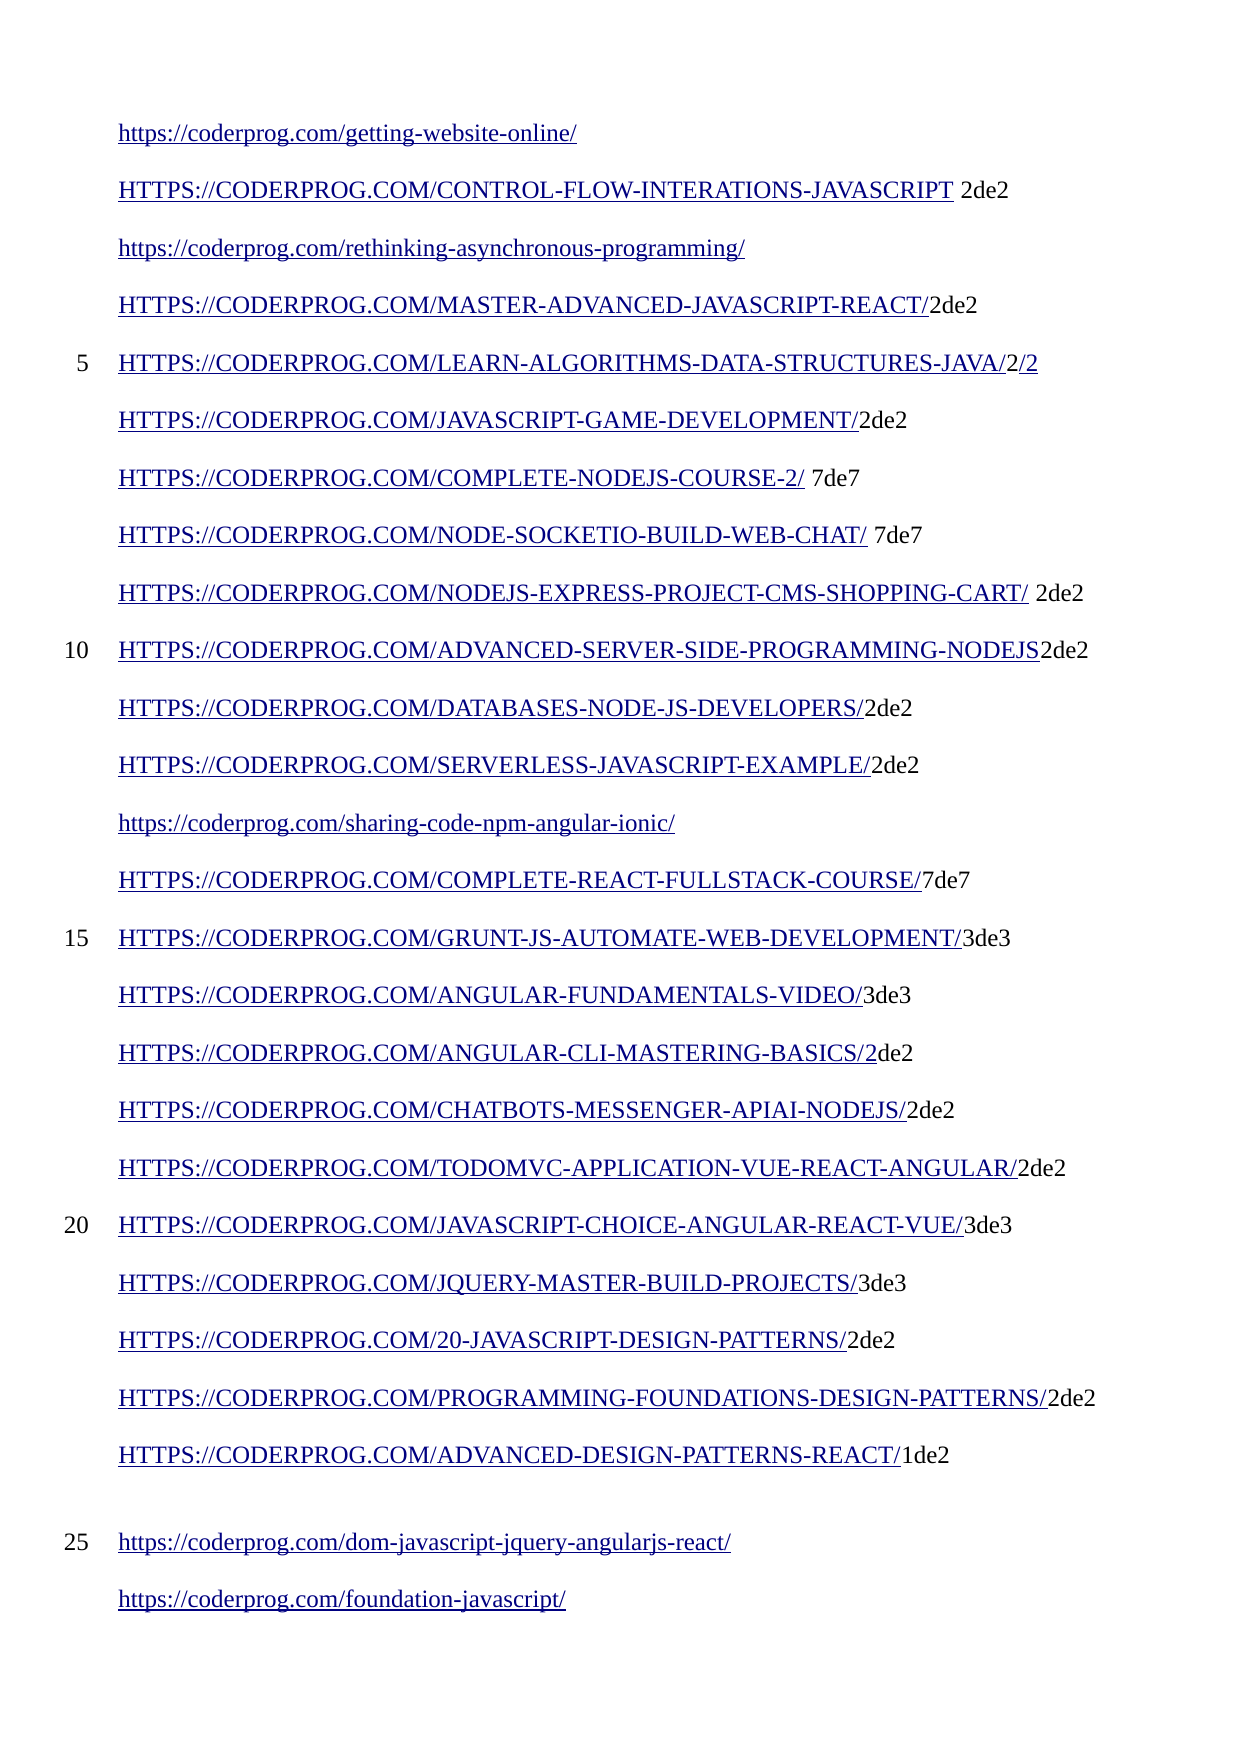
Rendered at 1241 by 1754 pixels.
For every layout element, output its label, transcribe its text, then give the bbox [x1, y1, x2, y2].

text HTTPS://CODERPROG.COM/COMPLETE-REACT-FULLSTACK-COURSE/7de7 [118, 866, 1122, 894]
text https://coderprog.com/foundation-javascript/ [118, 1584, 1122, 1613]
text HTTPS://CODERPROG.COM/PROGRAMMING-FOUNDATIONS-DESIGN-PATTERNS/2de2 [118, 1383, 1122, 1412]
text HTTPS://CODERPROG.COM/ADVANCED-SERVER-SIDE-PROGRAMMING-NODEJS2de2 [118, 636, 1122, 664]
text HTTPS://CODERPROG.COM/CHATBOTS-MESSENGER-APIAI-NODEJS/2de2 [118, 1096, 1122, 1124]
text HTTPS://CODERPROG.COM/JAVASCRIPT-CHOICE-ANGULAR-REACT-VUE/3de3 [118, 1211, 1122, 1239]
text HTTPS://CODERPROG.COM/JAVASCRIPT-GAME-DEVELOPMENT/2de2 [118, 406, 1122, 434]
text HTTPS://CODERPROG.COM/MASTER-ADVANCED-JAVASCRIPT-REACT/2de2 [118, 291, 1122, 319]
text HTTPS://CODERPROG.COM/TODOMVC-APPLICATION-VUE-REACT-ANGULAR/2de2 [118, 1153, 1122, 1182]
text HTTPS://CODERPROG.COM/ANGULAR-FUNDAMENTALS-VIDEO/3de3 [118, 981, 1122, 1009]
text HTTPS://CODERPROG.COM/NODE-SOCKETIO-BUILD-WEB-CHAT/ 7de7 [118, 521, 1122, 549]
text https://coderprog.com/rethinking-asynchronous-programming/ [118, 233, 1122, 262]
text HTTPS://CODERPROG.COM/COMPLETE-NODEJS-COURSE-2/ 7de7 [118, 463, 1122, 492]
text HTTPS://CODERPROG.COM/20-JAVASCRIPT-DESIGN-PATTERNS/2de2 [118, 1326, 1122, 1354]
text HTTPS://CODERPROG.COM/CONTROL-FLOW-INTERATIONS-JAVASCRIPT 2de2 [118, 176, 1122, 204]
text HTTPS://CODERPROG.COM/JQUERY-MASTER-BUILD-PROJECTS/3de3 [118, 1268, 1122, 1297]
text HTTPS://CODERPROG.COM/SERVERLESS-JAVASCRIPT-EXAMPLE/2de2 [118, 751, 1122, 779]
text https://coderprog.com/dom-javascript-jquery-angularjs-react/ [118, 1527, 1122, 1556]
text HTTPS://CODERPROG.COM/ADVANCED-DESIGN-PATTERNS-REACT/1de2 [118, 1441, 1122, 1469]
text HTTPS://CODERPROG.COM/LEARN-ALGORITHMS-DATA-STRUCTURES-JAVA/2/2 [118, 348, 1122, 377]
text HTTPS://CODERPROG.COM/DATABASES-NODE-JS-DEVELOPERS/2de2 [118, 693, 1122, 722]
text HTTPS://CODERPROG.COM/NODEJS-EXPRESS-PROJECT-CMS-SHOPPING-CART/ 2de2 [118, 578, 1122, 607]
text HTTPS://CODERPROG.COM/ANGULAR-CLI-MASTERING-BASICS/2de2 [118, 1038, 1122, 1067]
text HTTPS://CODERPROG.COM/GRUNT-JS-AUTOMATE-WEB-DEVELOPMENT/3de3 [118, 923, 1122, 952]
text https://coderprog.com/sharing-code-npm-angular-ionic/ [118, 808, 1122, 837]
text https://coderprog.com/getting-website-online/ [118, 118, 1122, 147]
